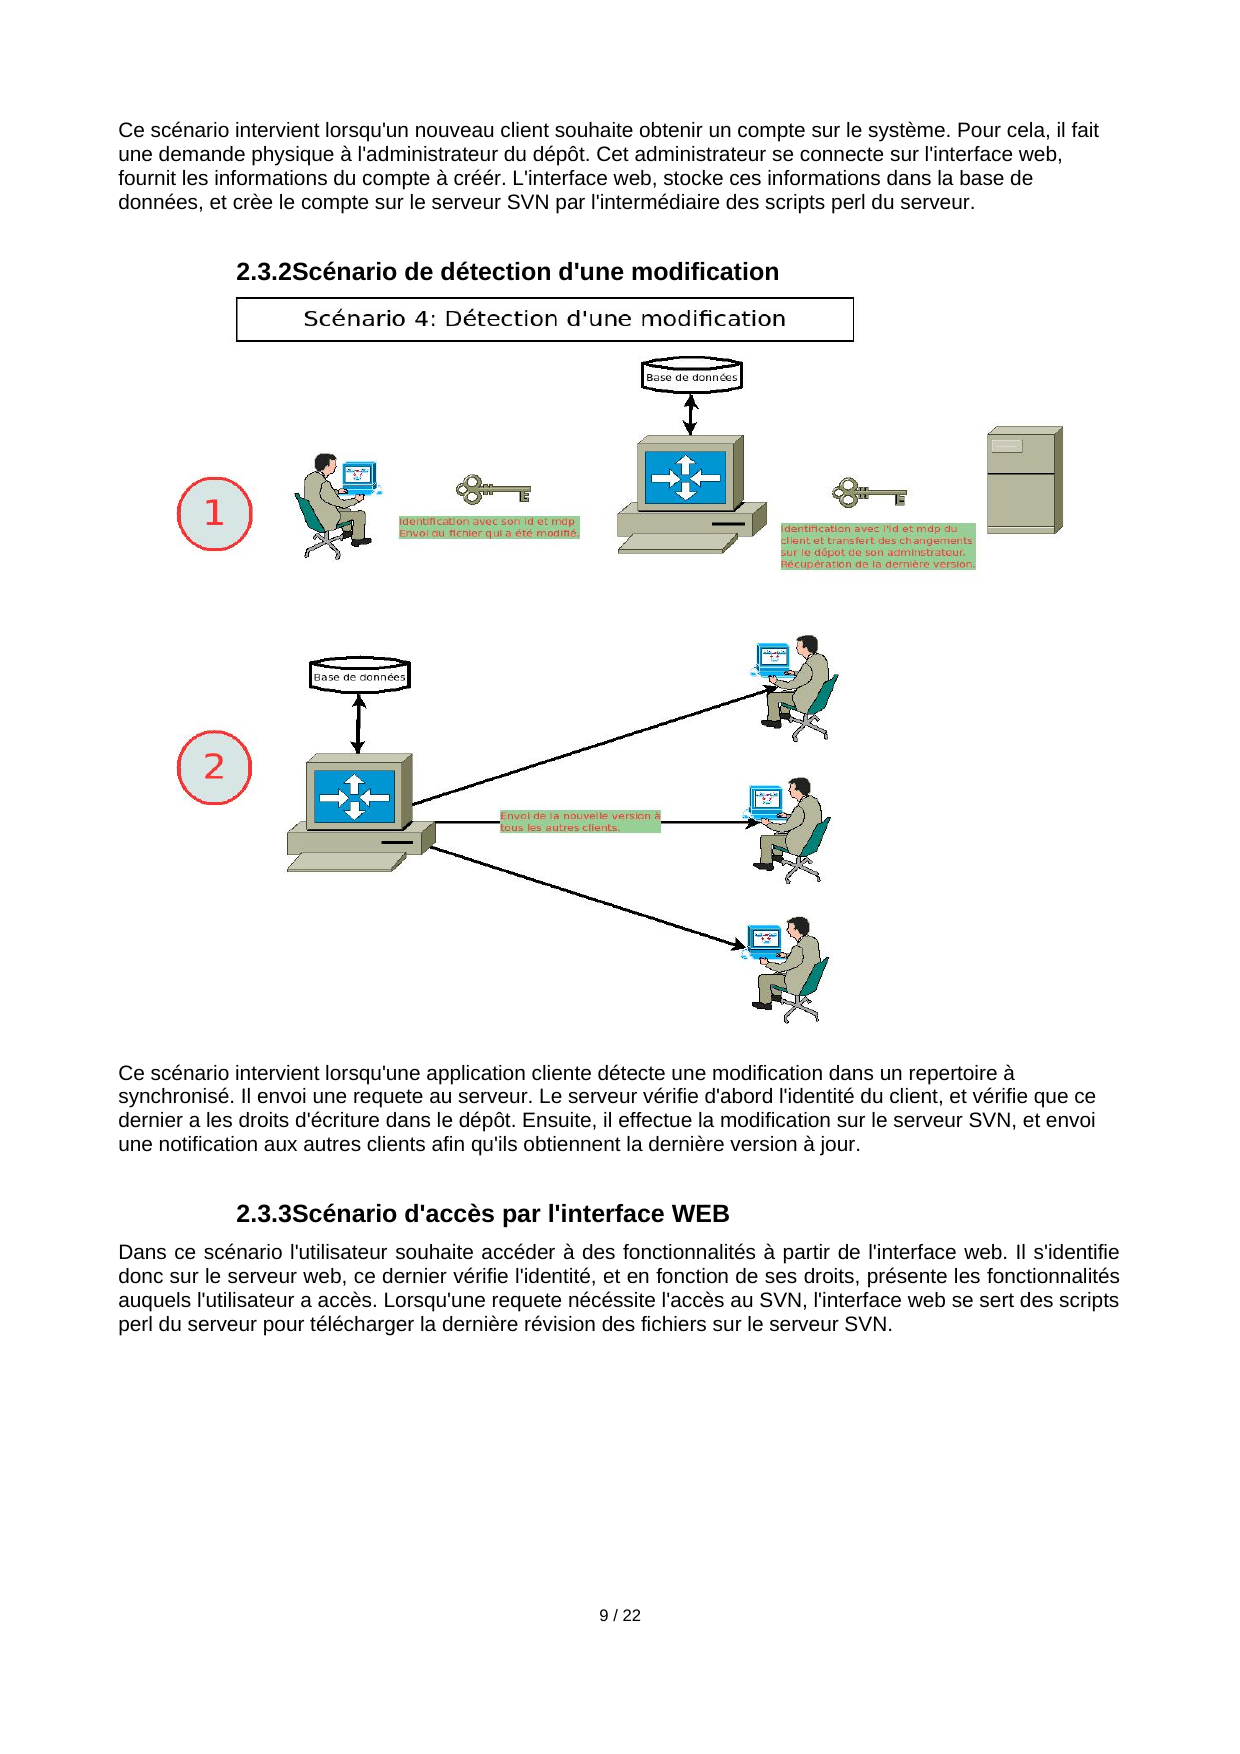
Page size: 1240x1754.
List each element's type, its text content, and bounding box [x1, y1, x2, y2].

text Ce scénario intervient lorsqu'un nouveau client souhaite obtenir un compte sur le système. Pour cela, il fait une demande physique à l'administrateur du dépôt. Cet administrateur se connecte sur l'interface web, fournit les informations du compte à créér. L'interface web, stocke ces informations dans la base de données, et crèe le compte sur le serveur SVN par l'intermédiaire des scripts perl du serveur. [118, 118, 1121, 214]
text Ce scénario intervient lorsqu'une application cliente détecte une modification dans un repertoire à synchronisé. Il envoi une requete au serveur. Le serveur vérifie d'abord l'identité du client, et vérifie que ce dernier a les droits d'écriture dans le dépôt. Ensuite, il effectue la modification sur le serveur SVN, et envoi une notification aux autres clients afin qu'ils obtiennent la dernière version à jour. [118, 1060, 1121, 1156]
subtitle Scénario de détection d'une modification [236, 257, 1121, 285]
picture [176, 297, 1064, 1024]
subtitle Scénario d'accès par l'interface WEB [236, 1199, 1121, 1228]
text Dans ce scénario l'utilisateur souhaite accéder à des fonctionnalités à partir de l'interface web. Il s'identifie donc sur le serveur web, ce dernier vérifie l'identité, et en fonction de ses droits, présente les fonctionnalités auquels l'utilisateur a accès. Lorsqu'une requete nécéssite l'accès au SVN, l'interface web se sert des scripts perl du serveur pour télécharger la dernière révision des fichiers sur le serveur SVN. [118, 1240, 1121, 1336]
